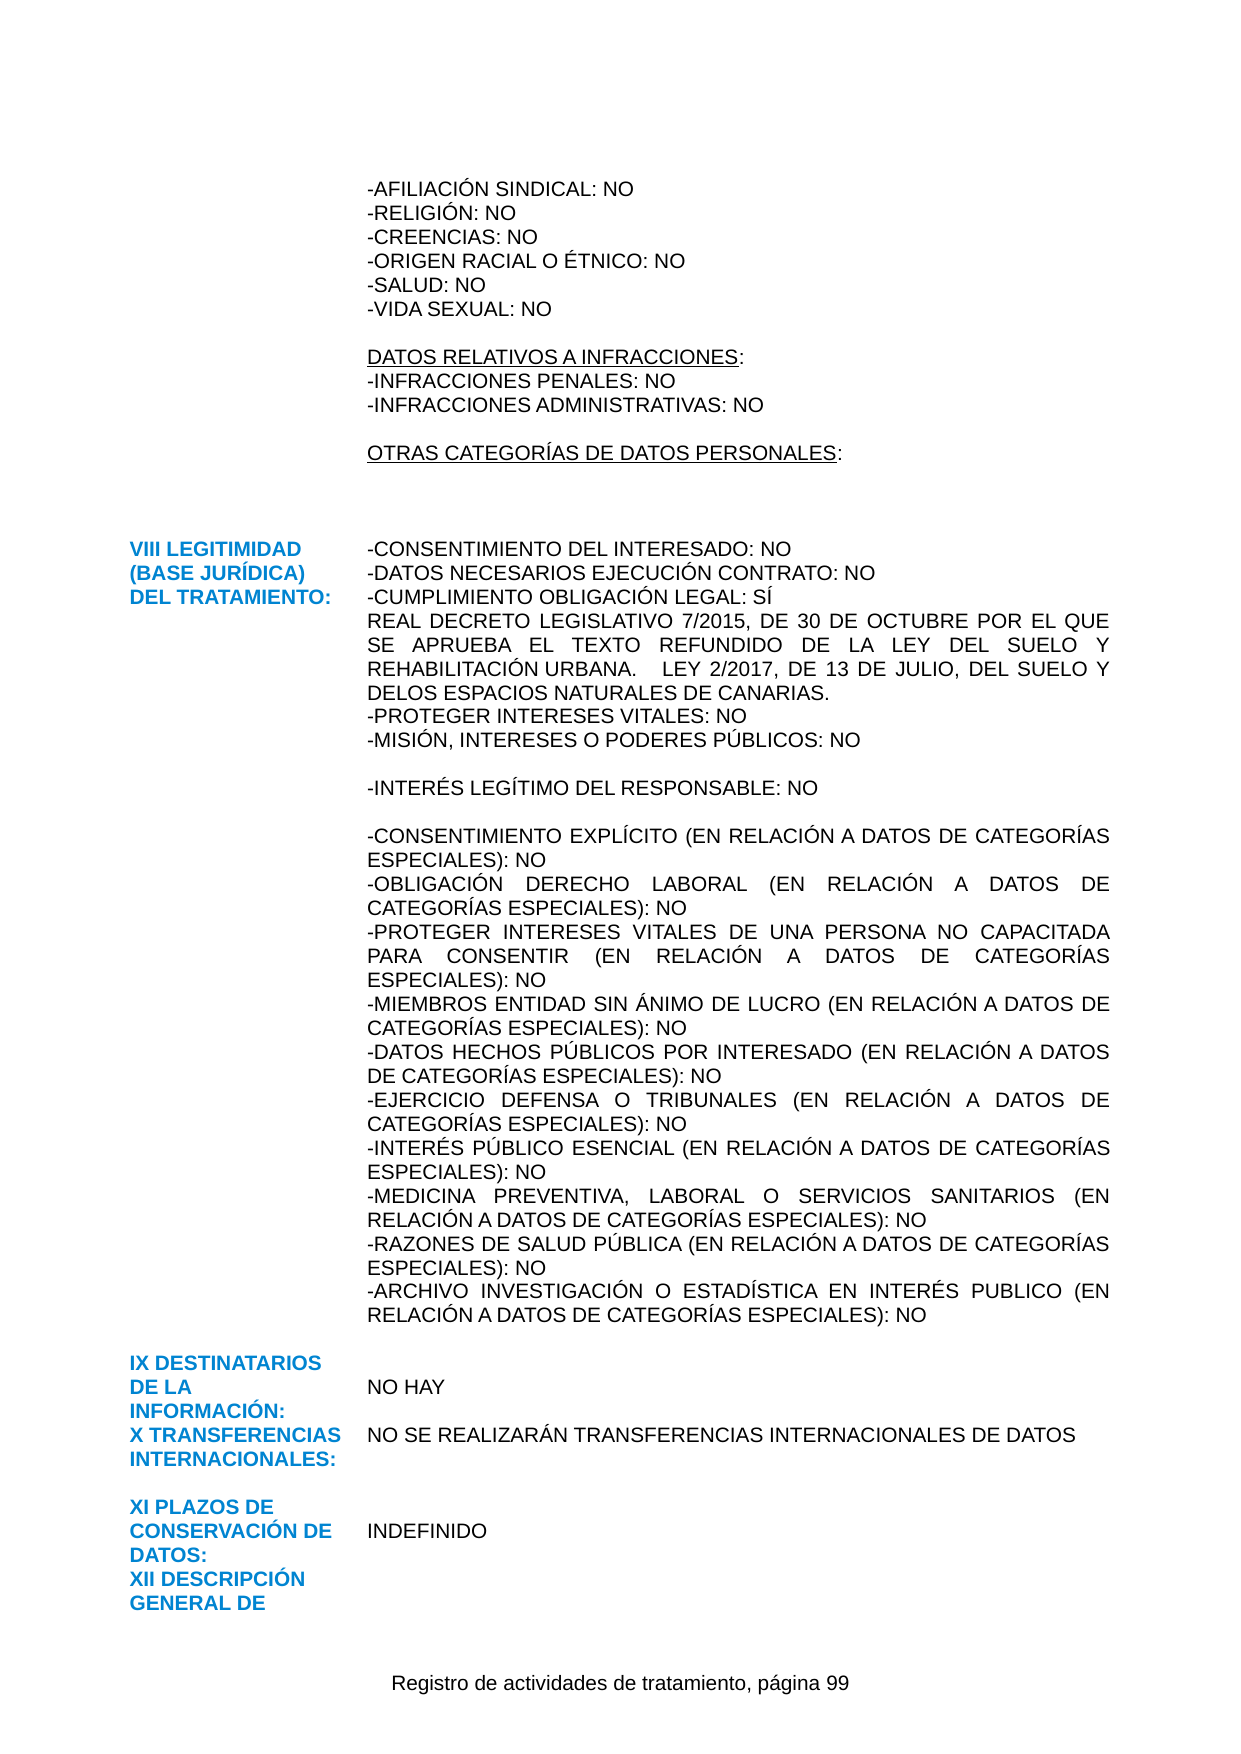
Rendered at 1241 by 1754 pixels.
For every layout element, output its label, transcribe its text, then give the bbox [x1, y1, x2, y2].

table_cell X TRANSFERENCIAS INTERNACIONALES: [118, 1423, 356, 1495]
table_cell INDEFINIDO [356, 1495, 1122, 1567]
table_cell VIII LEGITIMIDAD (BASE JURÍDICA) DEL TRATAMIENTO: [118, 537, 356, 1351]
table_cell [356, 1567, 1122, 1615]
table_cell XII DESCRIPCIÓN GENERAL DE [118, 1567, 356, 1615]
table_cell NO HAY [356, 1351, 1122, 1423]
table_cell [118, 177, 356, 537]
table_cell XI PLAZOS DE CONSERVACIÓN DE DATOS: [118, 1495, 356, 1567]
table_cell -AFILIACIÓN SINDICAL: NO -RELIGIÓN: NO -CREENCIAS: NO -ORIGEN RACIAL O ÉTNICO: NO -SALUD: NO -VIDA SEXUAL: NO DATOS RELATIVOS A INFRACCIONES: -INFRACCIONES PENALES: NO -INFRACCIONES ADMINISTRATIVAS: NO OTRAS CATEGORÍAS DE DATOS PERSONALES: [356, 177, 1122, 537]
table_cell IX DESTINATARIOS DE LA INFORMACIÓN: [118, 1351, 356, 1423]
table_cell -CONSENTIMIENTO DEL INTERESADO: NO -DATOS NECESARIOS EJECUCIÓN CONTRATO: NO -CUMPLIMIENTO OBLIGACIÓN LEGAL: SÍ REAL DECRETO LEGISLATIVO 7/2015, DE 30 DE OCTUBRE POR EL QUE SE APRUEBA EL TEXTO REFUNDIDO DE LA LEY DEL SUELO Y REHABILITACIÓN URBANA. LEY 2/2017, DE 13 DE JULIO, DEL SUELO Y DELOS ESPACIOS NATURALES DE CANARIAS. -PROTEGER INTERESES VITALES: NO -MISIÓN, INTERESES O PODERES PÚBLICOS: NO -INTERÉS LEGÍTIMO DEL RESPONSABLE: NO -CONSENTIMIENTO EXPLÍCITO (EN RELACIÓN A DATOS DE CATEGORÍAS ESPECIALES): NO -OBLIGACIÓN DERECHO LABORAL (EN RELACIÓN A DATOS DE CATEGORÍAS ESPECIALES): NO -PROTEGER INTERESES VITALES DE UNA PERSONA NO CAPACITADA PARA CONSENTIR (EN RELACIÓN A DATOS DE CATEGORÍAS ESPECIALES): NO -MIEMBROS ENTIDAD SIN ÁNIMO DE LUCRO (EN RELACIÓN A DATOS DE CATEGORÍAS ESPECIALES): NO -DATOS HECHOS PÚBLICOS POR INTERESADO (EN RELACIÓN A DATOS DE CATEGORÍAS ESPECIALES): NO -EJERCICIO DEFENSA O TRIBUNALES (EN RELACIÓN A DATOS DE CATEGORÍAS ESPECIALES): NO -INTERÉS PÚBLICO ESENCIAL (EN RELACIÓN A DATOS DE CATEGORÍAS ESPECIALES): NO -MEDICINA PREVENTIVA, LABORAL O SERVICIOS SANITARIOS (EN RELACIÓN A DATOS DE CATEGORÍAS ESPECIALES): NO -RAZONES DE SALUD PÚBLICA (EN RELACIÓN A DATOS DE CATEGORÍAS ESPECIALES): NO -ARCHIVO INVESTIGACIÓN O ESTADÍSTICA EN INTERÉS PUBLICO (EN RELACIÓN A DATOS DE CATEGORÍAS ESPECIALES): NO [356, 537, 1122, 1351]
table_cell NO SE REALIZARÁN TRANSFERENCIAS INTERNACIONALES DE DATOS [356, 1423, 1122, 1495]
